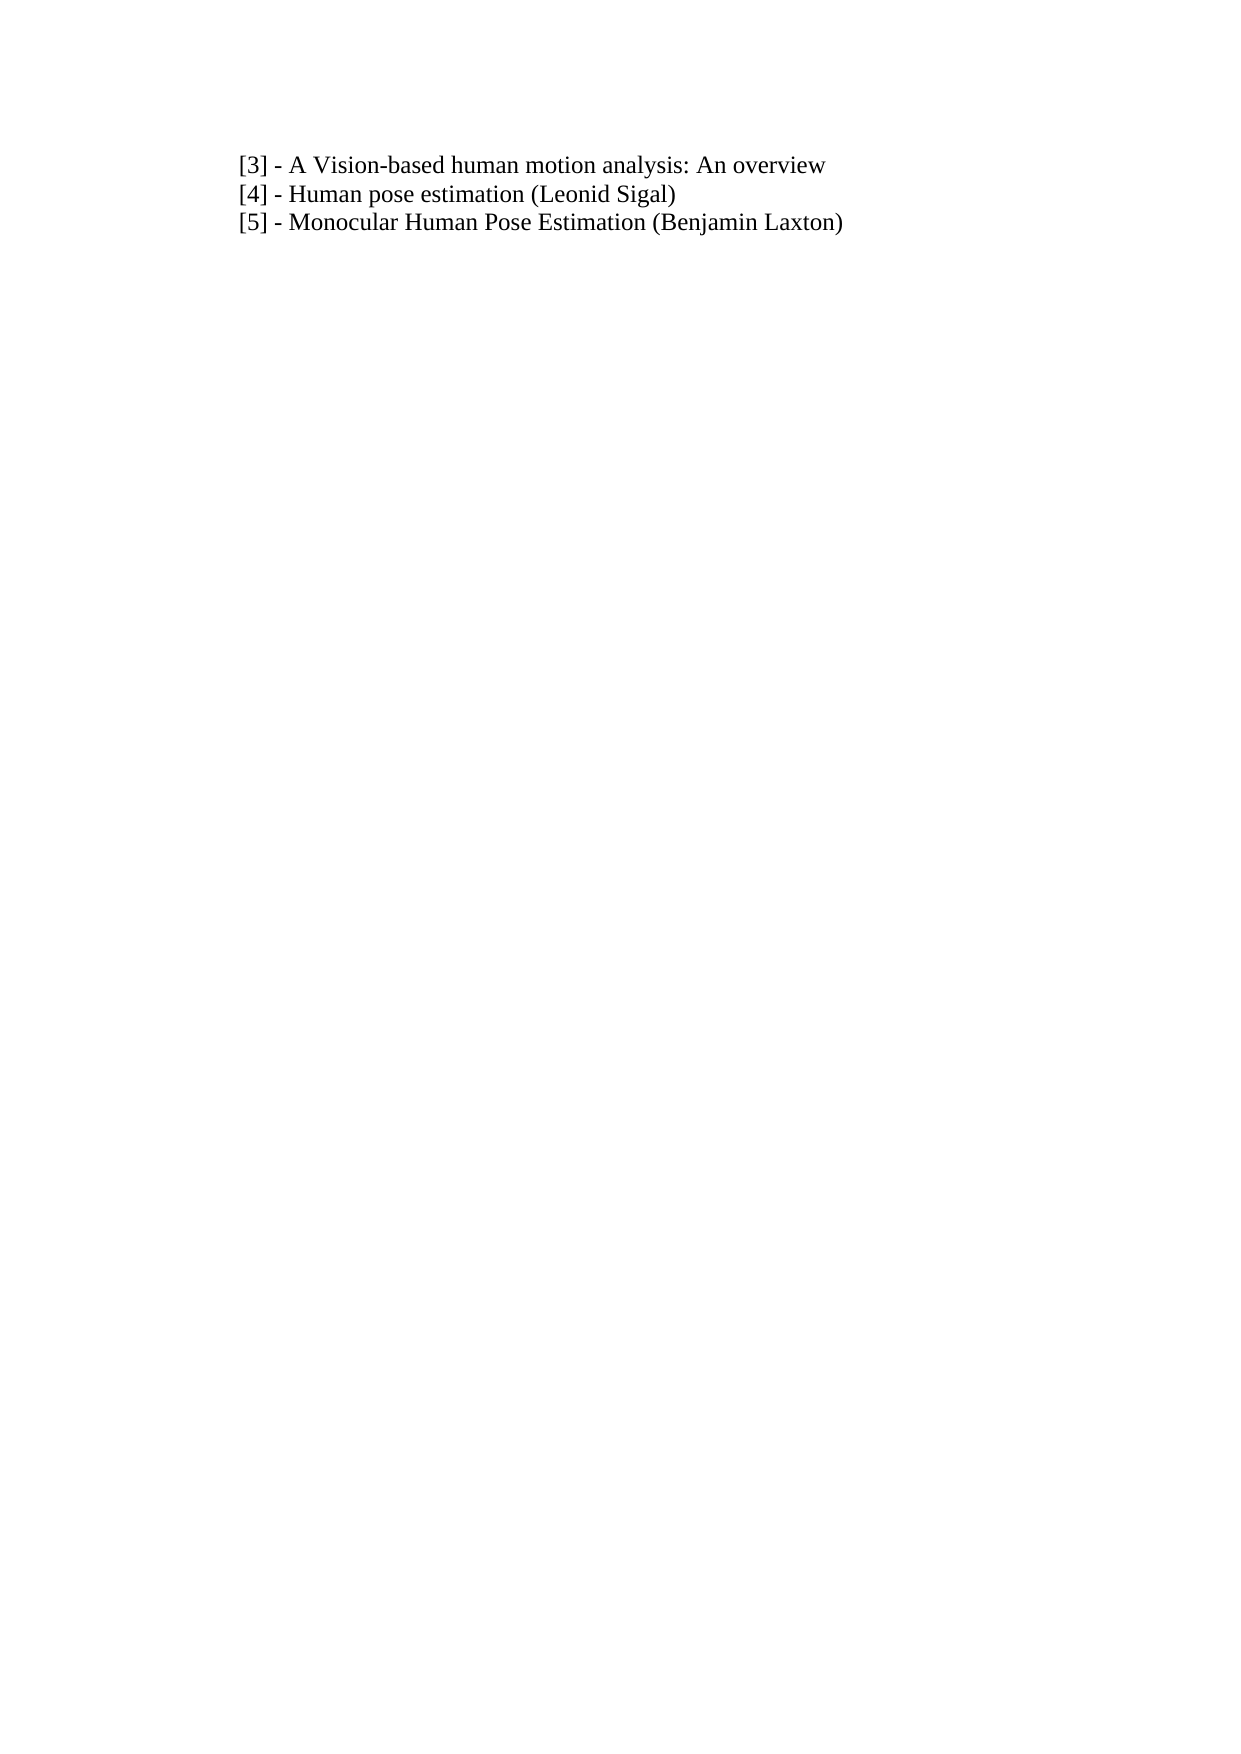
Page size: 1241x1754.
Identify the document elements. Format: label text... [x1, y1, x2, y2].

text [3] - A Vision-based human motion analysis: An overview [150, 150, 1090, 179]
text [4] - Human pose estimation (Leonid Sigal) [150, 179, 1090, 207]
text [5] - Monocular Human Pose Estimation (Benjamin Laxton) [150, 207, 1090, 236]
